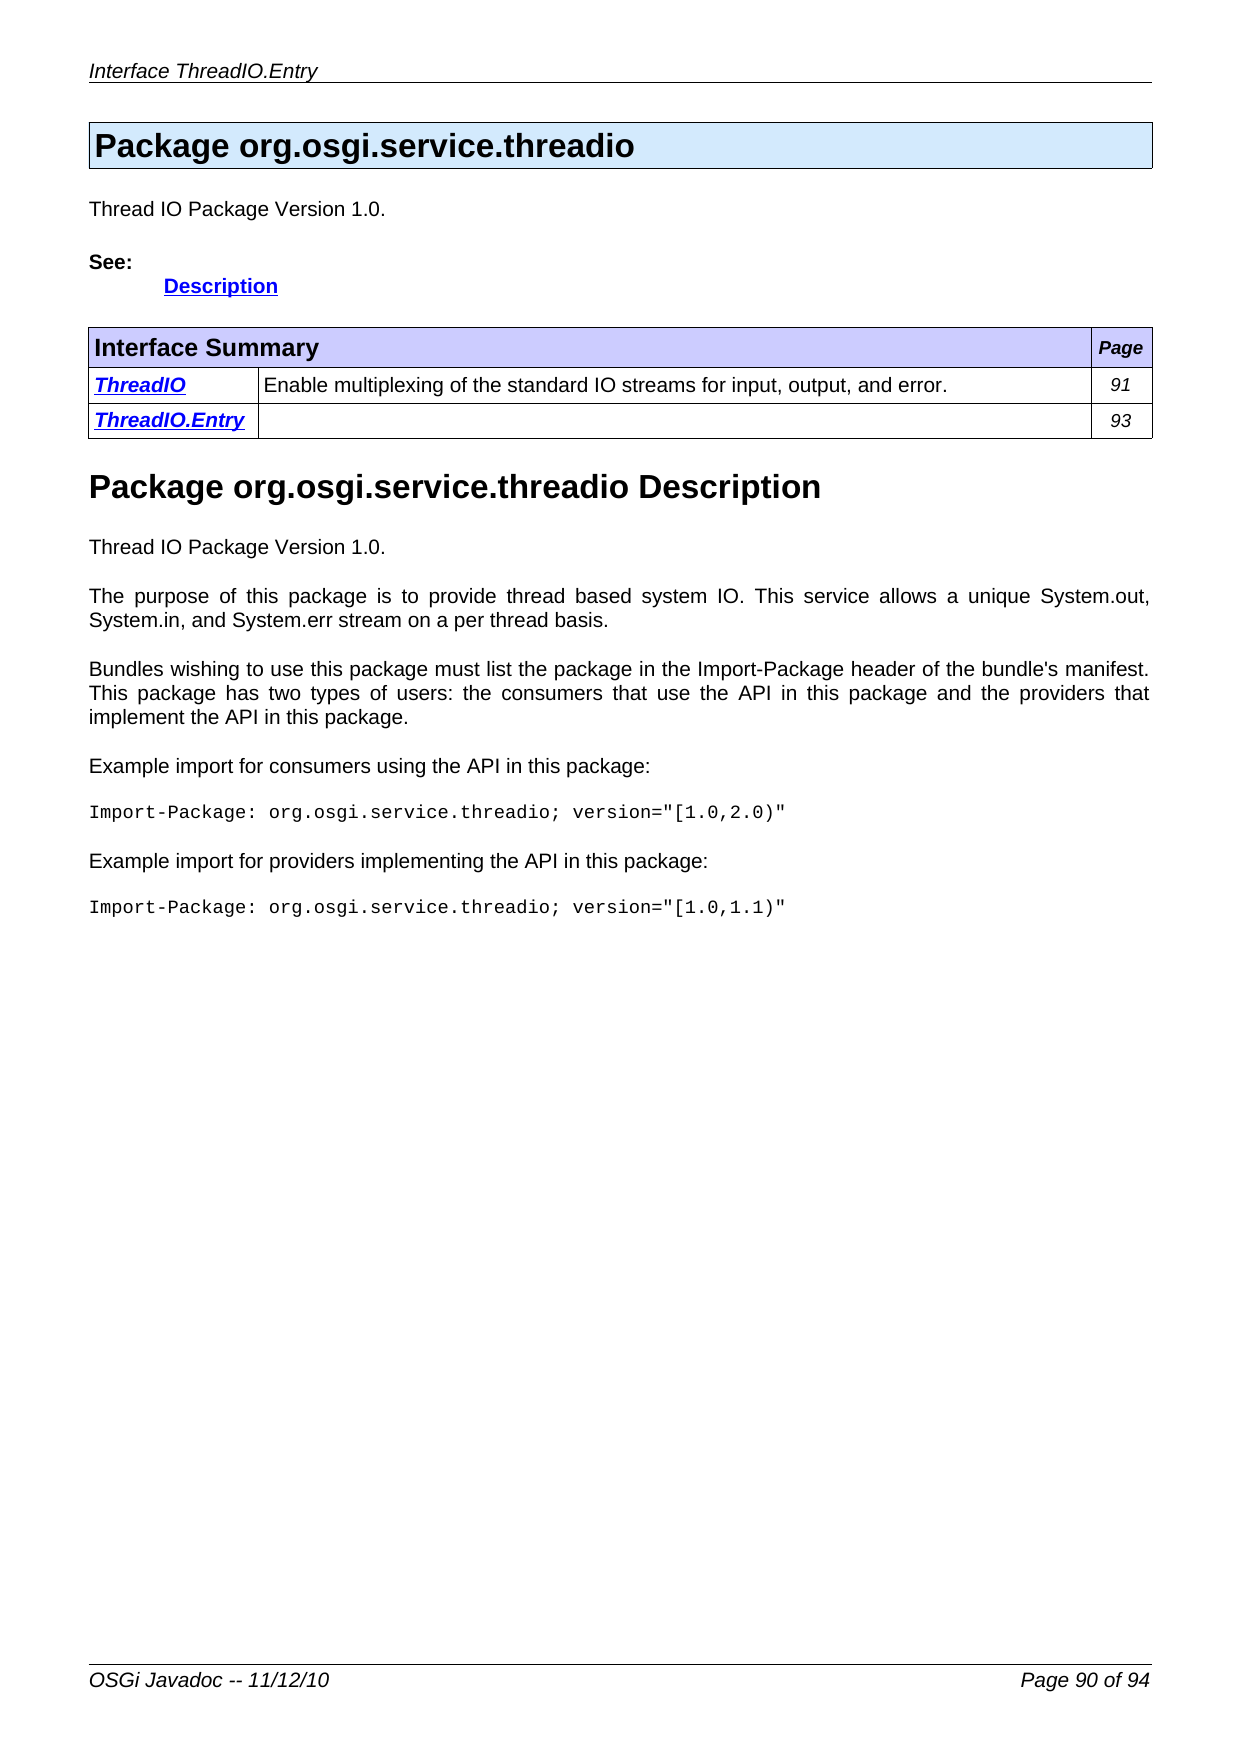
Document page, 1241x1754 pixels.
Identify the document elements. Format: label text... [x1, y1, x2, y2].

table_header Interface Summary [89, 328, 1091, 367]
text Package org.osgi.service.threadio Description [88, 467, 1152, 506]
text Thread IO Package Version 1.0. [88, 197, 1152, 221]
text See: [88, 250, 1152, 274]
text Example import for consumers using the API in this package: [88, 753, 1152, 777]
table_header Page [1092, 328, 1152, 367]
text Import-Package: org.osgi.service.threadio; version="[1.0,1.1)" [88, 898, 1152, 919]
table_cell 86 [1092, 368, 1152, 403]
subtitle Package org.osgi.service.threadio [90, 123, 1152, 168]
text Import-Package: org.osgi.service.threadio; version="[1.0,2.0)" [88, 802, 1152, 824]
table_cell [259, 404, 1091, 438]
table_cell ThreadIO [89, 368, 258, 403]
text The purpose of this package is to provide thread based system IO. This service allows a unique System.out, System.in, and System.err stream on a per thread basis. [88, 584, 1152, 632]
text Bundles wishing to use this package must list the package in the Import-Package header of the bundle's manifest. This package has two types of users: the consumers that use the API in this package and the providers that implement the API in this package. [88, 657, 1152, 728]
table_cell Enable multiplexing of the standard IO streams for input, output, and error. [259, 368, 1091, 403]
text Example import for providers implementing the API in this package: [88, 849, 1152, 873]
text Thread IO Package Version 1.0. [88, 535, 1152, 559]
table_cell ThreadIO.Entry [89, 404, 258, 438]
table_cell 87 [1092, 404, 1152, 438]
text Description [163, 274, 1152, 298]
